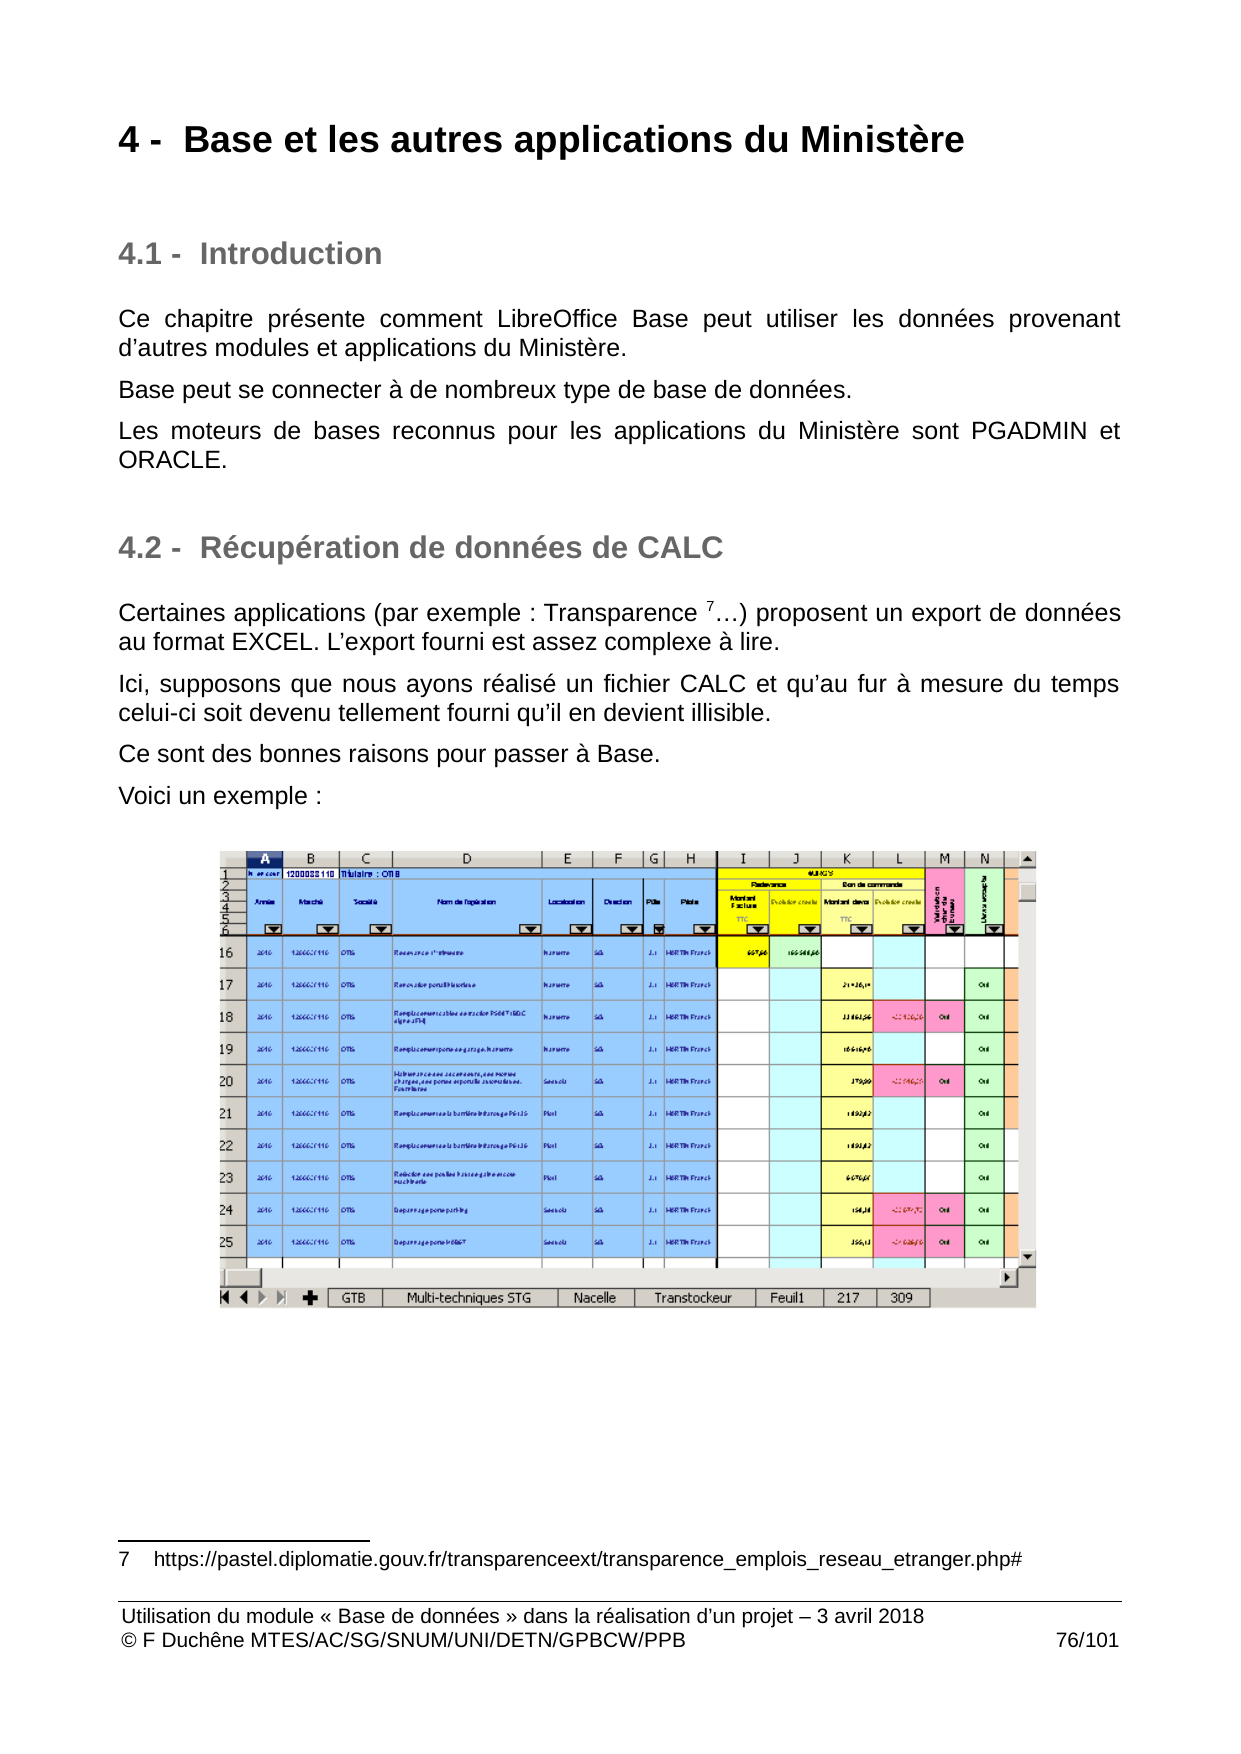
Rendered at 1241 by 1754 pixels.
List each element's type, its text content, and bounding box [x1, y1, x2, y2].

subtitle Base et les autres applications du Ministère [118, 117, 1122, 160]
text Ici, supposons que nous ayons réalisé un fichier CALC et qu’au fur à mesure du temps celui-ci soit devenu tellement fourni qu’il en devient illisible. [118, 668, 1122, 727]
subtitle Introduction [118, 235, 1122, 271]
text Certaines applications (par exemple : Transparence …) proposent un export de données au format EXCEL. L’export fourni est assez complexe à lire. [118, 598, 1122, 656]
picture [219, 851, 1037, 1309]
text https://pastel.diplomatie.gouv.fr/transparenceext/transparence_emplois_reseau_etranger.php# [118, 1547, 1122, 1571]
text Ce chapitre présente comment LibreOffice Base peut utiliser les données provenant d’autres modules et applications du Ministère. [118, 304, 1122, 362]
text Voici un exemple : [118, 781, 1122, 810]
text Base peut se connecter à de nombreux type de base de données. [118, 375, 1122, 404]
subtitle Récupération de données de CALC [118, 529, 1122, 565]
text Les moteurs de bases reconnus pour les applications du Ministère sont PGADMIN et ORACLE. [118, 416, 1122, 474]
text Ce sont des bonnes raisons pour passer à Base. [118, 739, 1122, 768]
